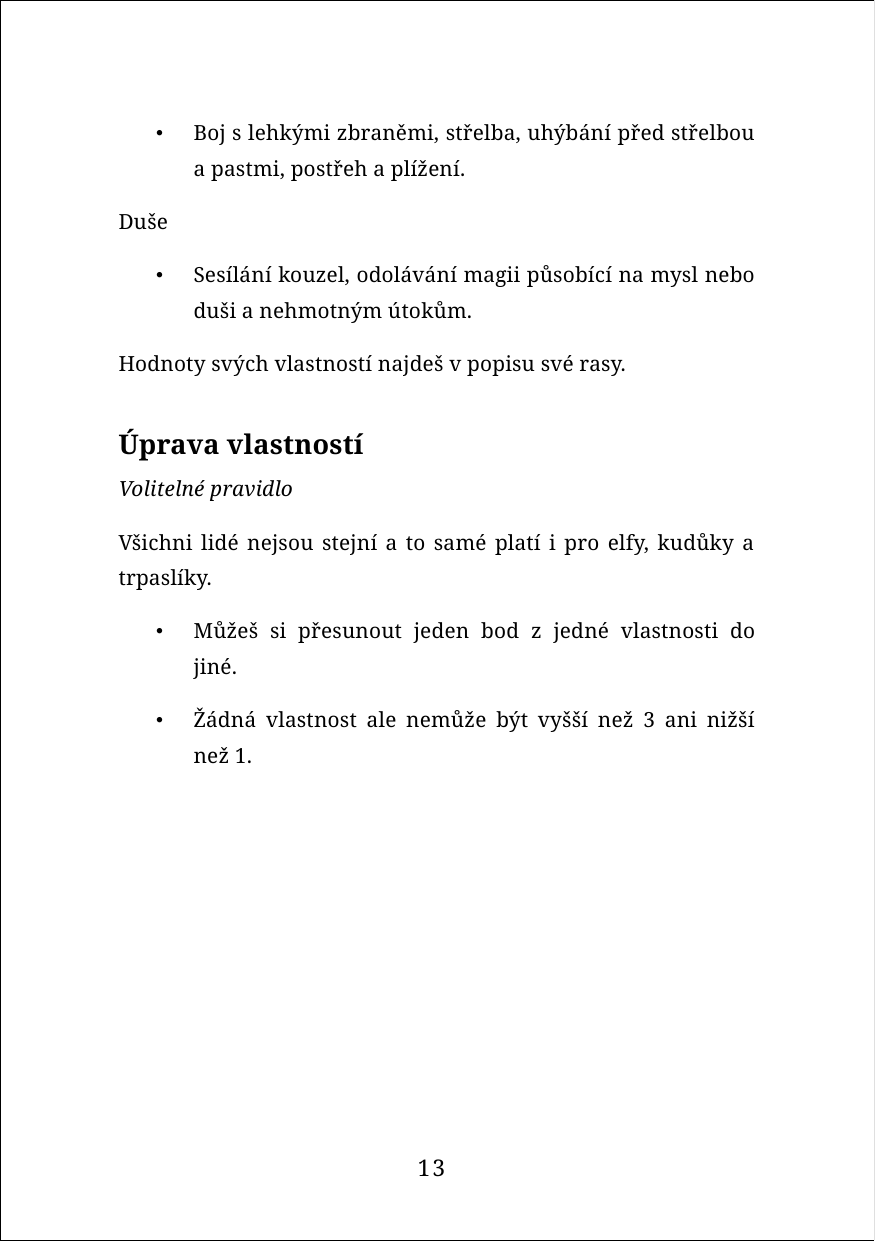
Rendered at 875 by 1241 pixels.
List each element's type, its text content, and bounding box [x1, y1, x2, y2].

list Žádná vlastnost ale nemůže být vyšší než 3 ani nižší než 1. [156, 705, 756, 769]
list Sesílání kouzel, odolávání magii působící na mysl nebo duši a nehmotným útokům. [156, 260, 756, 324]
text Duše [118, 207, 756, 235]
text Volitelné pravidlo [118, 474, 756, 503]
text Všichni lidé nejsou stejní a to samé platí i pro elfy, kudůky a trpaslíky. [118, 528, 756, 592]
subtitle Úprava vlastností [118, 426, 756, 463]
text Hodnoty svých vlastností najdeš v popisu své rasy. [118, 349, 756, 377]
list Můžeš si přesunout jeden bod z jedné vlastnosti do jiné. [156, 616, 756, 680]
list Boj s lehkými zbraněmi, střelba, uhýbání před střelbou a pastmi, postřeh a plížení. [156, 118, 756, 182]
